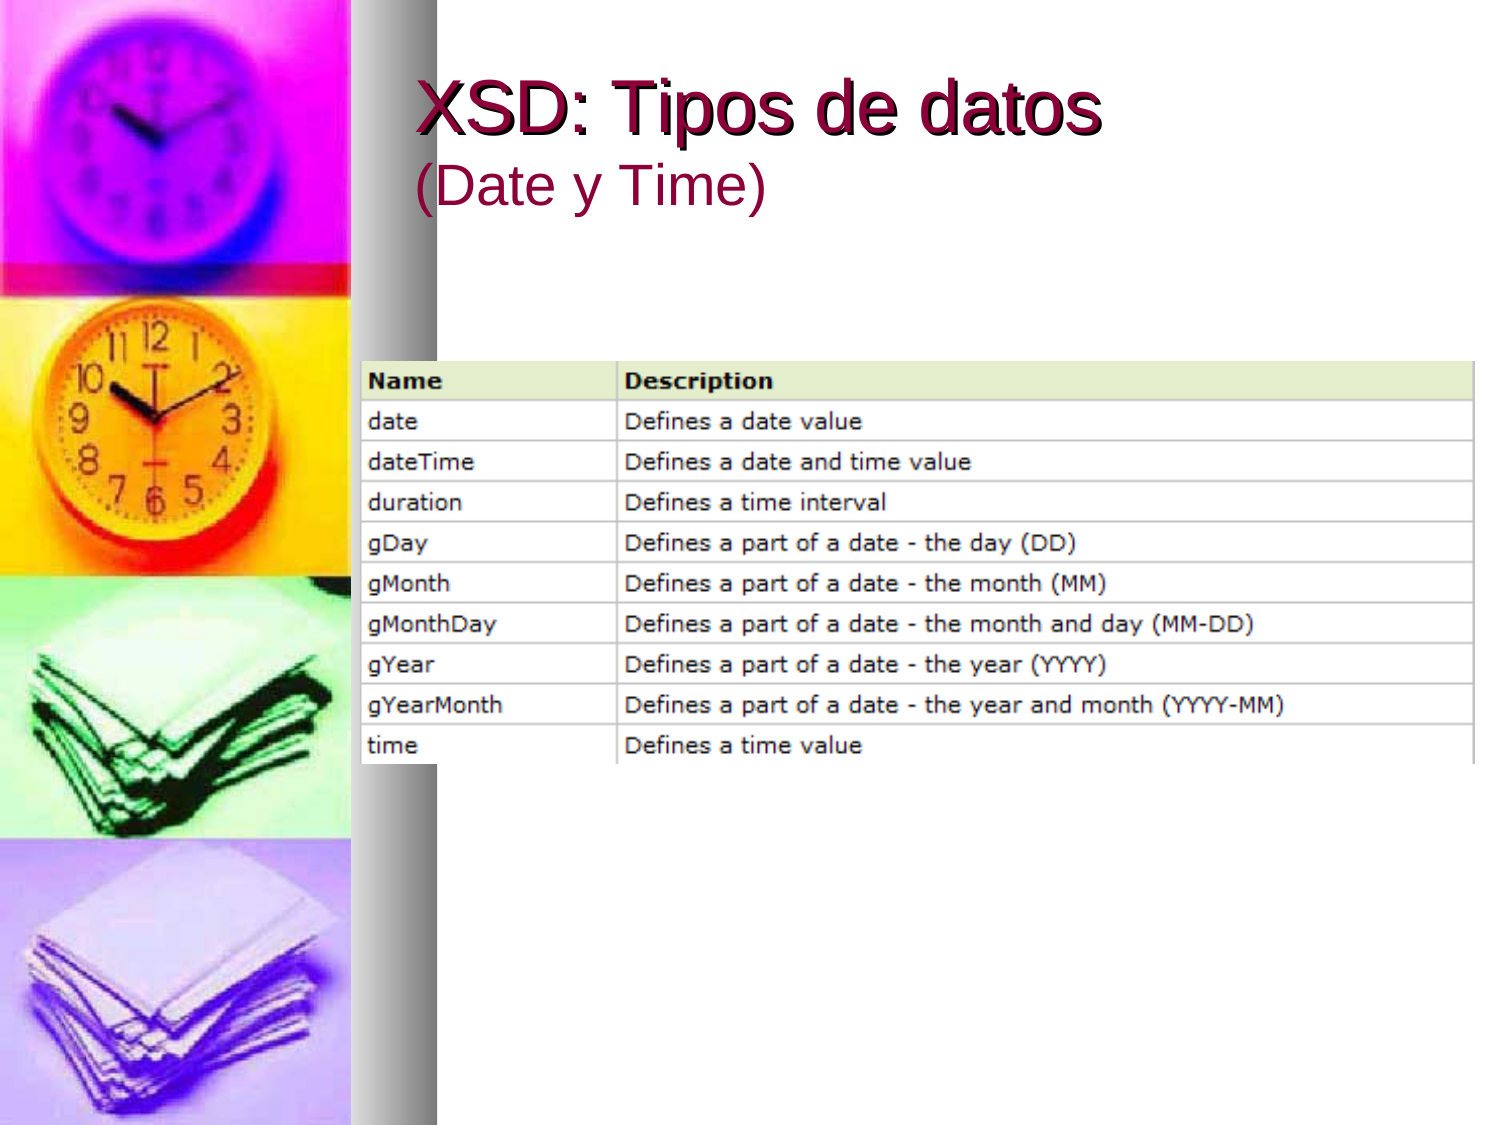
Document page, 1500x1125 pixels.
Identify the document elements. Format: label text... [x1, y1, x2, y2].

picture [0, 0, 351, 1125]
chart [360, 361, 1475, 764]
title XSD: Tipos de datos (Date y Time) [399, 37, 1450, 238]
